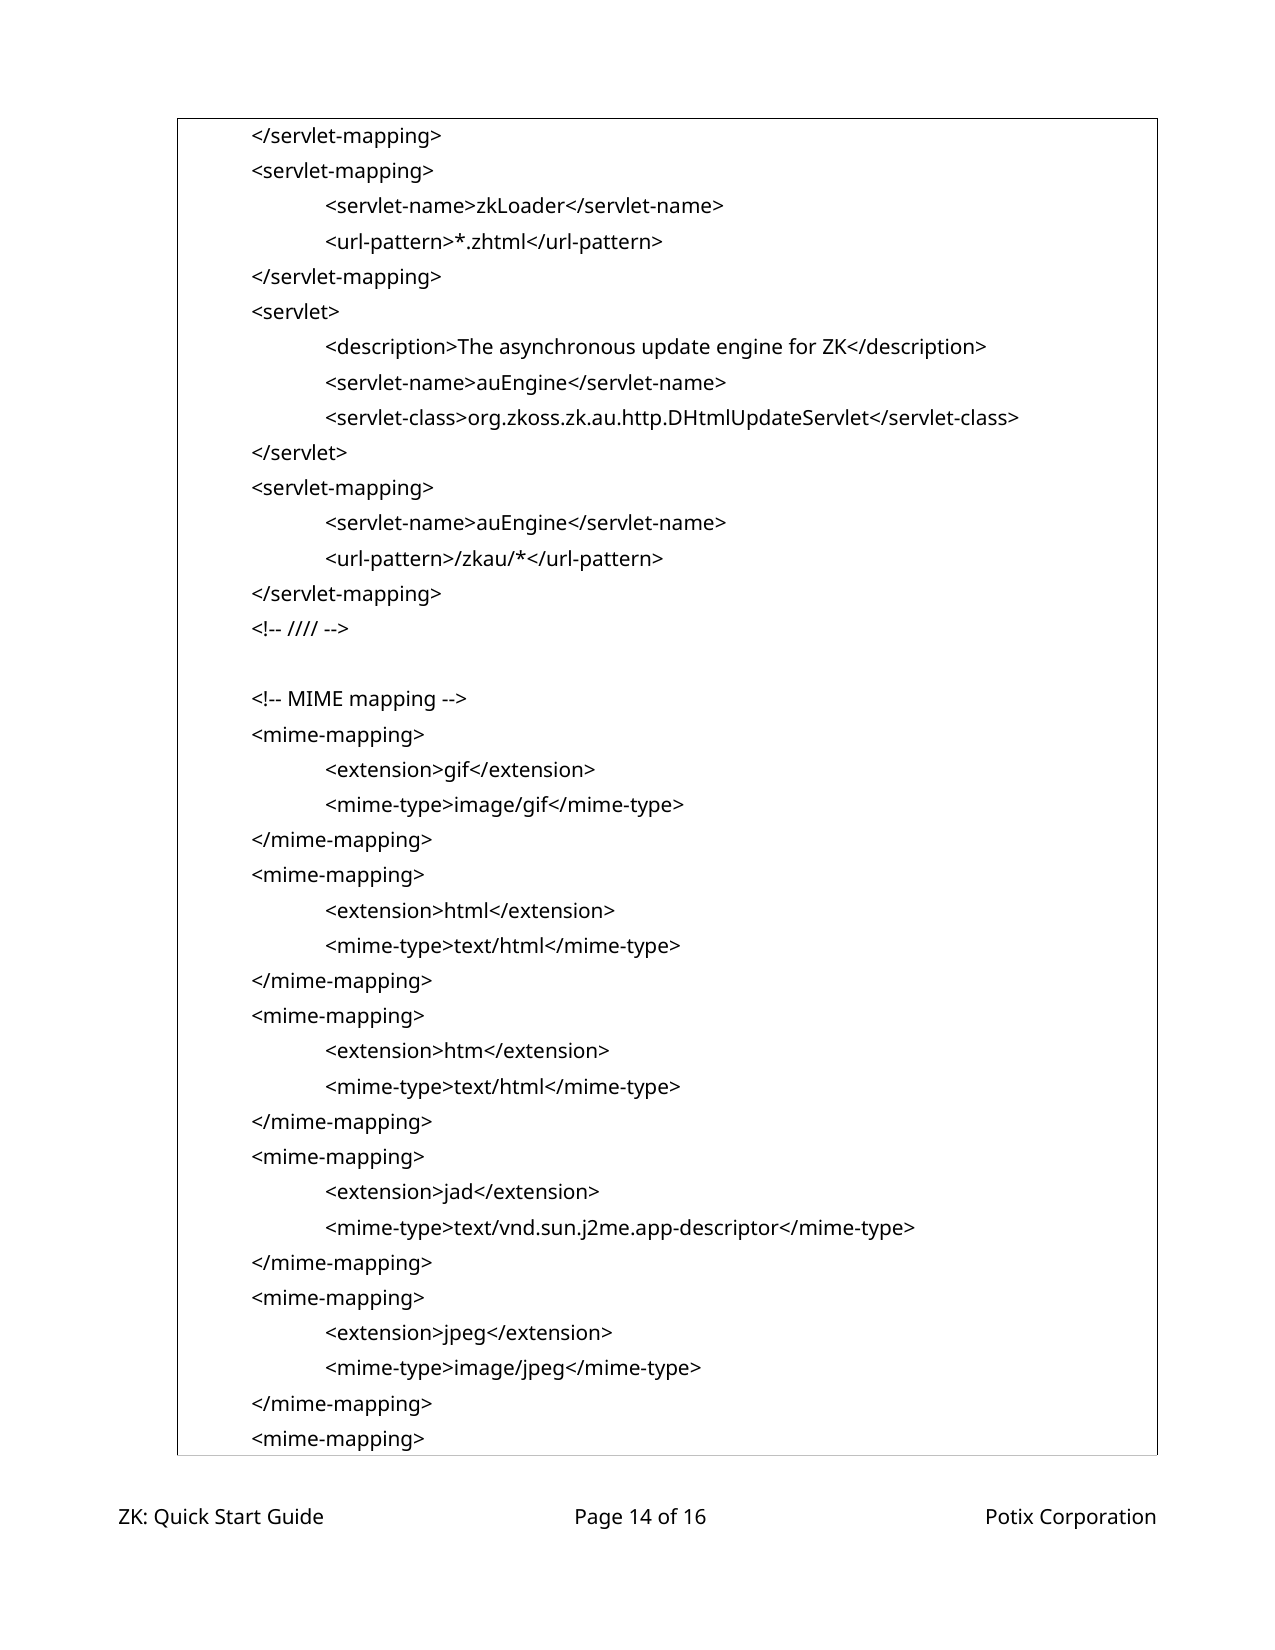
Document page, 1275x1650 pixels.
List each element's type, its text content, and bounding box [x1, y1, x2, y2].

text </servlet-mapping> <servlet-mapping> <servlet-name>zkLoader</servlet-name> <url-pattern>*.zhtml</url-pattern> </servlet-mapping> <servlet> <description>The asynchronous update engine for ZK</description> <servlet-name>auEngine</servlet-name> <servlet-class>org.zkoss.zk.au.http.DHtmlUpdateServlet</servlet-class> </servlet> <servlet-mapping> <servlet-name>auEngine</servlet-name> <url-pattern>/zkau/*</url-pattern> </servlet-mapping> <!-- //// --> <!-- MIME mapping --> <mime-mapping> <extension>gif</extension> <mime-type>image/gif</mime-type> </mime-mapping> <mime-mapping> <extension>html</extension> <mime-type>text/html</mime-type> </mime-mapping> <mime-mapping> <extension>htm</extension> <mime-type>text/html</mime-type> </mime-mapping> <mime-mapping> <extension>jad</extension> <mime-type>text/vnd.sun.j2me.app-descriptor</mime-type> </mime-mapping> <mime-mapping> <extension>jpeg</extension> <mime-type>image/jpeg</mime-type> </mime-mapping> <mime-mapping> [178, 119, 1157, 1455]
